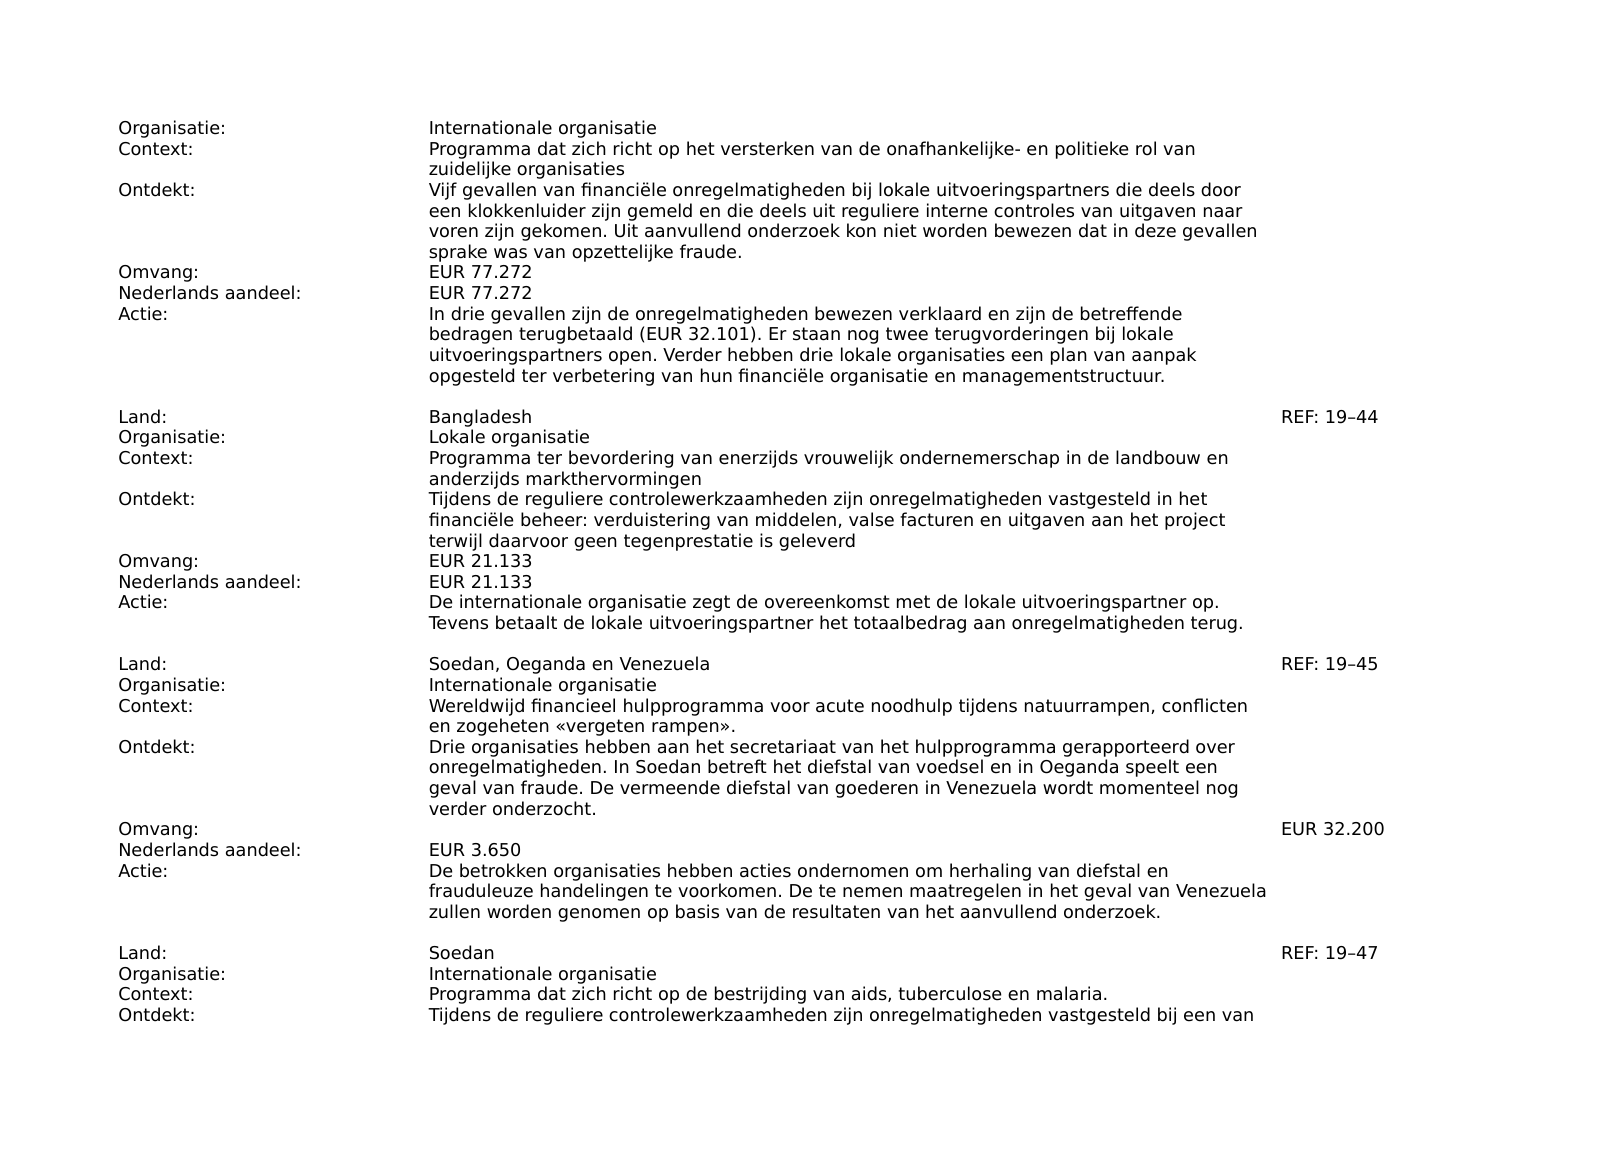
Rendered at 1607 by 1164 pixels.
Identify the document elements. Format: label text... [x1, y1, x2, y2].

table_cell EUR 21.133 [423, 572, 1275, 592]
table_cell [1275, 572, 1488, 592]
table_cell [1275, 1005, 1488, 1026]
table_cell Nederlands aandeel: [118, 840, 422, 861]
table_cell Wereldwijd financieel hulpprogramma voor acute noodhulp tijdens natuurrampen, conflicten en zogeheten «vergeten rampen». [423, 696, 1275, 737]
table_cell [423, 923, 1275, 943]
table_cell Programma dat zich richt op de bestrijding van aids, tuberculose en malaria. [423, 984, 1275, 1005]
table_cell Actie: [118, 593, 422, 634]
table_cell [1275, 180, 1488, 262]
table_cell [1275, 551, 1488, 572]
table_cell Omvang: [118, 263, 422, 283]
table_cell Lokale organisatie [423, 428, 1275, 448]
table_cell Ontdekt: [118, 1005, 422, 1026]
table_cell Nederlands aandeel: [118, 572, 422, 592]
table_cell In drie gevallen zijn de onregelmatigheden bewezen verklaard en zijn de betreffende bedragen terugbetaald (EUR 32.101). Er staan nog twee terugvorderingen bij lokale uitvoeringspartners open. Verder hebben drie lokale organisaties een plan van aanpak opgesteld ter verbetering van hun financiële organisatie en managementstructuur. [423, 304, 1275, 386]
table_cell [423, 386, 1275, 407]
table_cell Context: [118, 984, 422, 1005]
table_cell [1275, 840, 1488, 861]
table_cell Actie: [118, 304, 422, 386]
table_cell Bangladesh [423, 407, 1275, 427]
table_cell Internationale organisatie [423, 675, 1275, 696]
table_cell [118, 634, 422, 654]
table_cell [118, 923, 422, 943]
table_cell [1275, 964, 1488, 984]
table_cell [1275, 263, 1488, 283]
table_cell Land: [118, 943, 422, 964]
table_cell Land: [118, 654, 422, 675]
table_cell [423, 634, 1275, 654]
table_cell Programma ter bevordering van enerzijds vrouwelijk ondernemerschap in de landbouw en anderzijds markthervormingen [423, 448, 1275, 489]
table_cell Vijf gevallen van financiële onregelmatigheden bij lokale uitvoeringspartners die deels door een klokkenluider zijn gemeld en die deels uit reguliere interne controles van uitgaven naar voren zijn gekomen. Uit aanvullend onderzoek kon niet worden bewezen dat in deze gevallen sprake was van opzettelijke fraude. [423, 180, 1275, 262]
table_cell Ontdekt: [118, 489, 422, 551]
table_cell De internationale organisatie zegt de overeenkomst met de lokale uitvoeringspartner op. Tevens betaalt de lokale uitvoeringspartner het totaalbedrag aan onregelmatigheden terug. [423, 593, 1275, 634]
table_cell [1275, 984, 1488, 1005]
table_cell Omvang: [118, 819, 422, 840]
table_cell REF: 19–44 [1275, 407, 1488, 427]
table_cell [1275, 386, 1488, 407]
table_cell Soedan [423, 943, 1275, 964]
table_cell [1275, 593, 1488, 634]
table_cell Omvang: [118, 551, 422, 572]
table_cell Ontdekt: [118, 737, 422, 819]
table_cell [1275, 489, 1488, 551]
table_cell Internationale organisatie [423, 118, 1275, 139]
table_cell Internationale organisatie [423, 964, 1275, 984]
table_cell Land: [118, 407, 422, 427]
table_cell [423, 819, 1275, 840]
table_cell Programma dat zich richt op het versterken van de onafhankelijke- en politieke rol van zuidelijke organisaties [423, 139, 1275, 180]
table_cell [1275, 118, 1488, 139]
table_cell [1275, 428, 1488, 448]
table_cell Organisatie: [118, 428, 422, 448]
table_cell Tijdens de reguliere controlewerkzaamheden zijn onregelmatigheden vastgesteld in het financiële beheer: verduistering van middelen, valse facturen en uitgaven aan het project terwijl daarvoor geen tegenprestatie is geleverd [423, 489, 1275, 551]
table_cell EUR 32.200 [1275, 819, 1488, 840]
table_cell Soedan, Oeganda en Venezuela [423, 654, 1275, 675]
table_cell [1275, 448, 1488, 489]
table_cell REF: 19–45 [1275, 654, 1488, 675]
table_cell EUR 21.133 [423, 551, 1275, 572]
table_cell [1275, 923, 1488, 943]
table_cell [1275, 283, 1488, 304]
table_cell Context: [118, 448, 422, 489]
table_cell Context: [118, 696, 422, 737]
table_cell Organisatie: [118, 675, 422, 696]
table_cell EUR 77.272 [423, 283, 1275, 304]
table_cell Organisatie: [118, 964, 422, 984]
table_cell REF: 19–47 [1275, 943, 1488, 964]
table_cell Ontdekt: [118, 180, 422, 262]
table_cell [1275, 737, 1488, 819]
table_cell [1275, 634, 1488, 654]
table_cell Nederlands aandeel: [118, 283, 422, 304]
table_cell [1275, 304, 1488, 386]
table_cell Organisatie: [118, 118, 422, 139]
table_cell De betrokken organisaties hebben acties ondernomen om herhaling van diefstal en frauduleuze handelingen te voorkomen. De te nemen maatregelen in het geval van Venezuela zullen worden genomen op basis van de resultaten van het aanvullend onderzoek. [423, 861, 1275, 922]
table_cell [1275, 696, 1488, 737]
table_cell EUR 3.650 [423, 840, 1275, 861]
table_cell [118, 386, 422, 407]
table_cell Drie organisaties hebben aan het secretariaat van het hulpprogramma gerapporteerd over onregelmatigheden. In Soedan betreft het diefstal van voedsel en in Oeganda speelt een geval van fraude. De vermeende diefstal van goederen in Venezuela wordt momenteel nog verder onderzocht. [423, 737, 1275, 819]
table_cell Context: [118, 139, 422, 180]
table_cell [1275, 139, 1488, 180]
table_cell Tijdens de reguliere controlewerkzaamheden zijn onregelmatigheden vastgesteld bij een van [423, 1005, 1275, 1026]
table_cell [1275, 675, 1488, 696]
table_cell Actie: [118, 861, 422, 922]
table_cell EUR 77.272 [423, 263, 1275, 283]
table_cell [1275, 861, 1488, 922]
